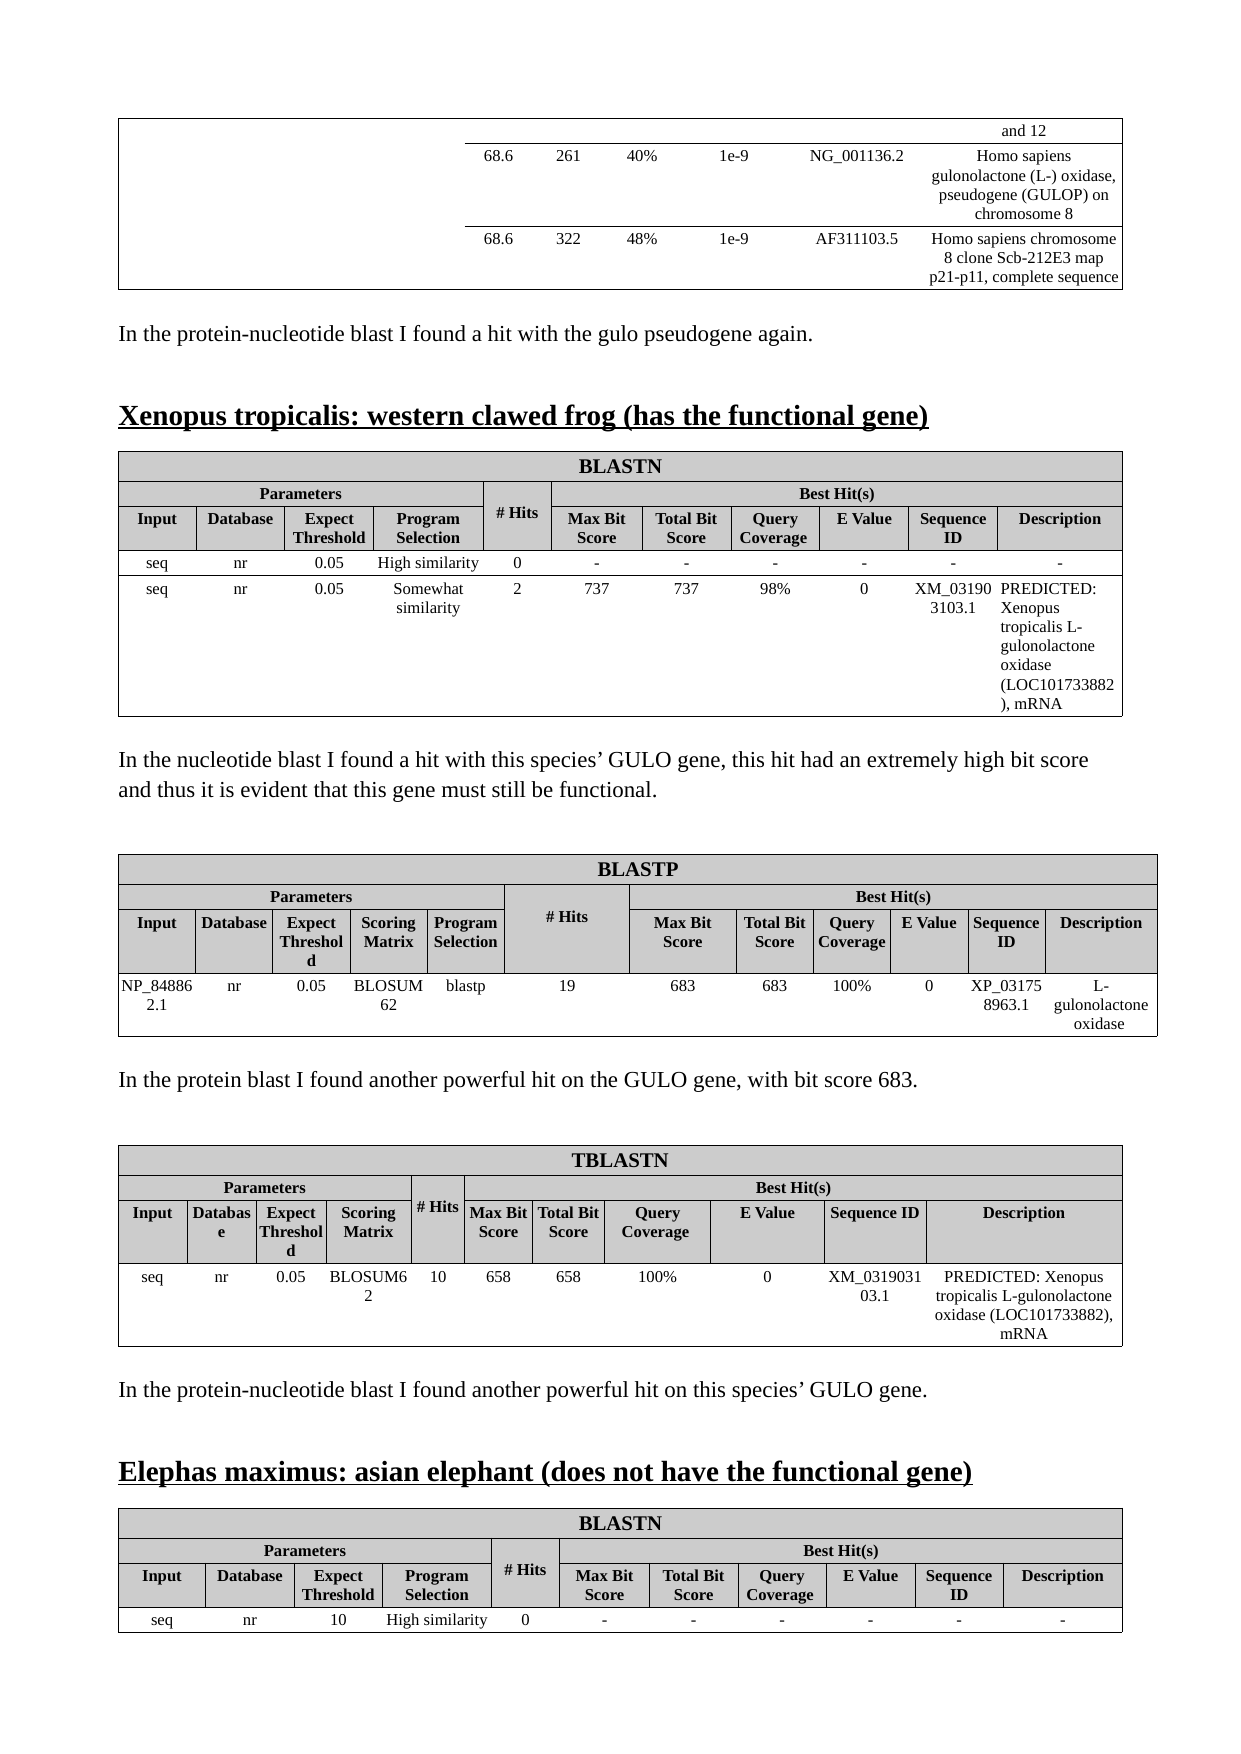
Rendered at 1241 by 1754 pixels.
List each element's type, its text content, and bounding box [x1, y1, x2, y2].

table_cell [260, 119, 342, 289]
table_cell Parameters [119, 482, 483, 506]
table_cell - [649, 1608, 738, 1632]
table_cell 0 [483, 551, 551, 575]
table_cell Description [927, 1201, 1122, 1263]
table_cell [788, 119, 926, 143]
table_cell 10 [294, 1608, 382, 1632]
table_cell 2 [483, 576, 551, 716]
table_cell Parameters [119, 1539, 491, 1563]
table_cell Homo sapiens gulonolactone (L-) oxidase, pseudogene (GULOP) on chromosome 8 [926, 144, 1122, 226]
table_cell nr [187, 1264, 256, 1346]
table_cell Description [1046, 910, 1157, 973]
table_cell 10 [411, 1264, 464, 1346]
table_cell [679, 119, 788, 143]
table_cell [119, 119, 187, 289]
table_cell Database [197, 507, 284, 550]
table_cell Input [119, 910, 195, 973]
table_cell Parameters [119, 885, 504, 909]
table_cell 0.05 [285, 551, 373, 575]
table_cell # Hits [412, 1176, 464, 1263]
table_cell 737 [642, 576, 731, 716]
table_cell Program Selection [428, 910, 504, 973]
table_cell [342, 119, 411, 289]
table_cell Parameters [119, 1176, 411, 1200]
table_cell 737 [551, 576, 642, 716]
table_cell - [998, 551, 1122, 575]
table_cell Best Hit(s) [560, 1539, 1122, 1563]
table_cell - [1003, 1608, 1122, 1632]
table_cell 40% [604, 144, 679, 226]
table_cell Homo sapiens chromosome 8 clone Scb-212E3 map p21-p11, complete sequence [926, 227, 1122, 289]
table_cell 1e-9 [679, 144, 788, 226]
table_cell and 12 [926, 119, 1122, 143]
table_cell # Hits [484, 482, 551, 550]
table_cell Max Bit Score [552, 507, 642, 550]
text In the protein blast I found another powerful hit on the GULO gene, with bit score 683. [118, 1037, 1122, 1126]
table_cell 100% [813, 974, 890, 1036]
table_cell [187, 119, 260, 289]
table_cell Sequence ID [916, 1564, 1003, 1607]
text Elephas maximus: asian elephant (does not have the functional gene) [118, 1454, 1122, 1488]
table_cell blastp [427, 974, 504, 1036]
table_cell 0 [820, 576, 908, 716]
table_cell Max Bit Score [465, 1201, 532, 1263]
table_cell seq [119, 1264, 187, 1346]
table_cell AF311103.5 [788, 227, 926, 289]
table_cell 658 [532, 1264, 604, 1346]
table_cell Program Selection [383, 1564, 491, 1607]
table_cell Total Bit Score [737, 910, 813, 973]
table_cell Description [1004, 1564, 1122, 1607]
table_cell 100% [604, 1264, 710, 1346]
table_cell 19 [504, 974, 629, 1036]
table_cell Sequence ID [825, 1201, 926, 1263]
table_cell Database [188, 1201, 256, 1263]
table_cell E Value [891, 910, 968, 973]
table_cell Best Hit(s) [465, 1176, 1122, 1200]
text In the nucleotide blast I found a hit with this species’ GULO gene, this hit had an extremely high bit score and thus it is evident that this gene must still be functional. [118, 717, 1122, 835]
table_cell XP_031758963.1 [968, 974, 1045, 1036]
table_cell # Hits [505, 885, 629, 973]
table_cell - [909, 551, 997, 575]
table_cell Scoring Matrix [327, 1201, 411, 1263]
table_cell nr [195, 974, 272, 1036]
table_cell Query Coverage [605, 1201, 710, 1263]
table_cell 261 [532, 144, 604, 226]
table_cell Query Coverage [732, 507, 819, 550]
table_cell 683 [629, 974, 736, 1036]
text Xenopus tropicalis: western clawed frog (has the functional gene) [118, 398, 1122, 431]
table_cell [411, 119, 464, 289]
table_cell PREDICTED: Xenopus tropicalis L-gulonolactone oxidase (LOC101733882), mRNA [926, 1264, 1122, 1346]
table_cell - [559, 1608, 649, 1632]
table_cell 68.6 [465, 227, 532, 289]
table_cell 68.6 [465, 144, 532, 226]
table_cell E Value [820, 507, 908, 550]
table_cell Max Bit Score [560, 1564, 649, 1607]
table_cell Input [119, 1201, 187, 1263]
table_cell Expect Threshold [295, 1564, 382, 1607]
table_cell Expect Threshold [285, 507, 373, 550]
table_cell - [551, 551, 642, 575]
table_cell Sequence ID [909, 507, 997, 550]
table_cell Description [998, 507, 1122, 550]
table_cell Best Hit(s) [630, 885, 1157, 909]
table_cell seq [119, 551, 196, 575]
table_cell nr [196, 576, 284, 716]
table_cell - [820, 551, 908, 575]
table_cell 683 [736, 974, 813, 1036]
table_cell nr [205, 1608, 294, 1632]
table_header TBLASTN [119, 1146, 1122, 1175]
table_cell Input [119, 1564, 205, 1607]
table_cell 658 [465, 1264, 532, 1346]
table_cell [604, 119, 679, 143]
table_cell Total Bit Score [643, 507, 731, 550]
table_cell Database [196, 910, 272, 973]
table_cell 0 [491, 1608, 559, 1632]
table_cell # Hits [492, 1539, 559, 1607]
table_cell NG_001136.2 [788, 144, 926, 226]
table_cell Sequence ID [969, 910, 1045, 973]
table_cell 0.05 [285, 576, 373, 716]
table_cell 0.05 [273, 974, 350, 1036]
table_cell Total Bit Score [533, 1201, 604, 1263]
table_cell - [915, 1608, 1003, 1632]
table_cell - [826, 1608, 915, 1632]
table_cell High similarity [383, 1608, 491, 1632]
table_cell Somewhat similarity [374, 576, 483, 716]
table_cell - [731, 551, 819, 575]
table_cell - [642, 551, 731, 575]
text In the protein-nucleotide blast I found another powerful hit on this species’ GULO gene. [118, 1347, 1122, 1436]
table_cell 98% [731, 576, 819, 716]
table_cell nr [196, 551, 284, 575]
table_cell 0 [890, 974, 968, 1036]
table_header BLASTN [119, 1509, 1122, 1538]
table_cell BLOSUM62 [350, 974, 427, 1036]
table_header BLASTN [119, 452, 1122, 481]
table_cell E Value [827, 1564, 915, 1607]
table_cell Query Coverage [814, 910, 890, 973]
table_cell Best Hit(s) [552, 482, 1122, 506]
table_cell Input [119, 507, 196, 550]
table_cell 48% [604, 227, 679, 289]
table_cell 1e-9 [679, 227, 788, 289]
table_cell BLOSUM62 [326, 1264, 411, 1346]
table_cell Program Selection [374, 507, 483, 550]
table_cell Max Bit Score [630, 910, 736, 973]
text In the protein-nucleotide blast I found a hit with the gulo pseudogene again. [118, 290, 1122, 379]
table_cell Expect Threshold [257, 1201, 326, 1263]
table_cell L-gulonolactone oxidase [1045, 974, 1157, 1036]
table_cell High similarity [374, 551, 483, 575]
table_cell XM_031903103.1 [909, 576, 997, 716]
table_cell Query Coverage [739, 1564, 826, 1607]
table_cell PREDICTED: Xenopus tropicalis L-gulonolactone oxidase (LOC101733882), mRNA [998, 576, 1122, 716]
table_cell Expect Threshold [273, 910, 350, 973]
table_cell - [738, 1608, 826, 1632]
table_cell [465, 119, 532, 143]
table_cell NP_848862.1 [119, 974, 195, 1036]
table_cell 0.05 [256, 1264, 326, 1346]
table_cell seq [119, 1608, 205, 1632]
table_header BLASTP [119, 855, 1157, 884]
table_cell [532, 119, 604, 143]
table_cell Scoring Matrix [351, 910, 427, 973]
table_cell Total Bit Score [650, 1564, 738, 1607]
table_cell Database [206, 1564, 294, 1607]
table_cell E Value [711, 1201, 824, 1263]
table_cell 322 [532, 227, 604, 289]
table_cell seq [119, 576, 196, 716]
table_cell 0 [710, 1264, 824, 1346]
table_cell XM_031903103.1 [824, 1264, 926, 1346]
